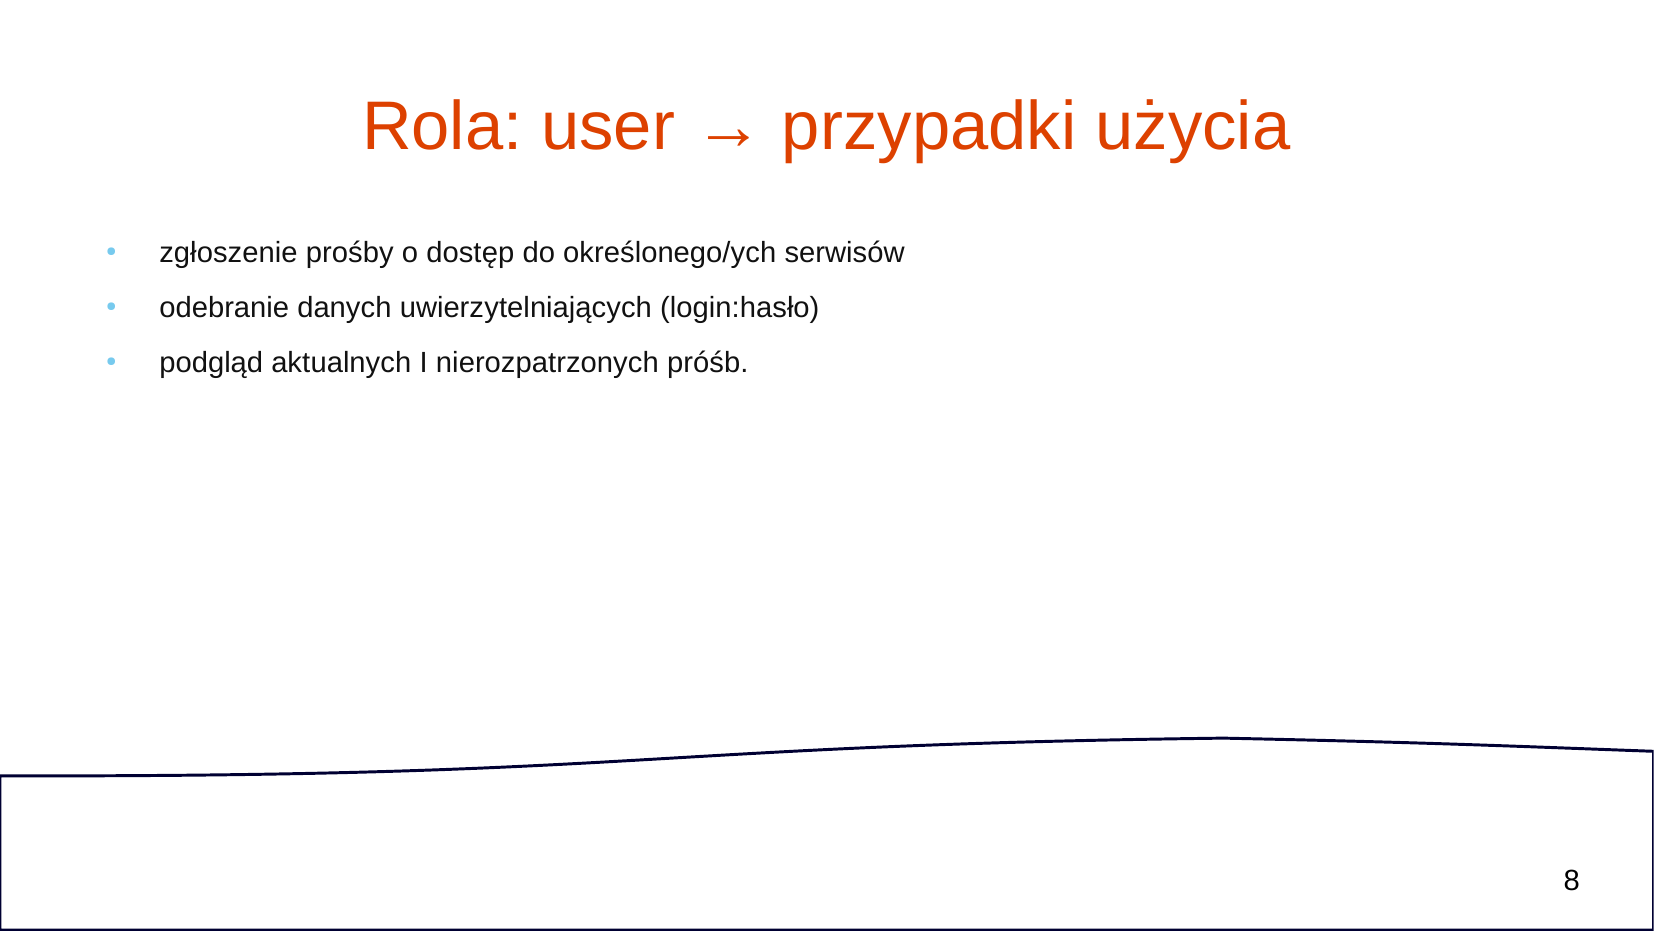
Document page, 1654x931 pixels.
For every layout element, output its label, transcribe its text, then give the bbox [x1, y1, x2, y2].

list zgłoszenie prośby o dostęp do określonego/ych serwisów odebranie danych uwierzytelniających (login:hasło) podgląd aktualnych I nierozpatrzonych próśb. [88, 236, 1565, 827]
title Rola: user → przypadki użycia [88, 44, 1565, 207]
